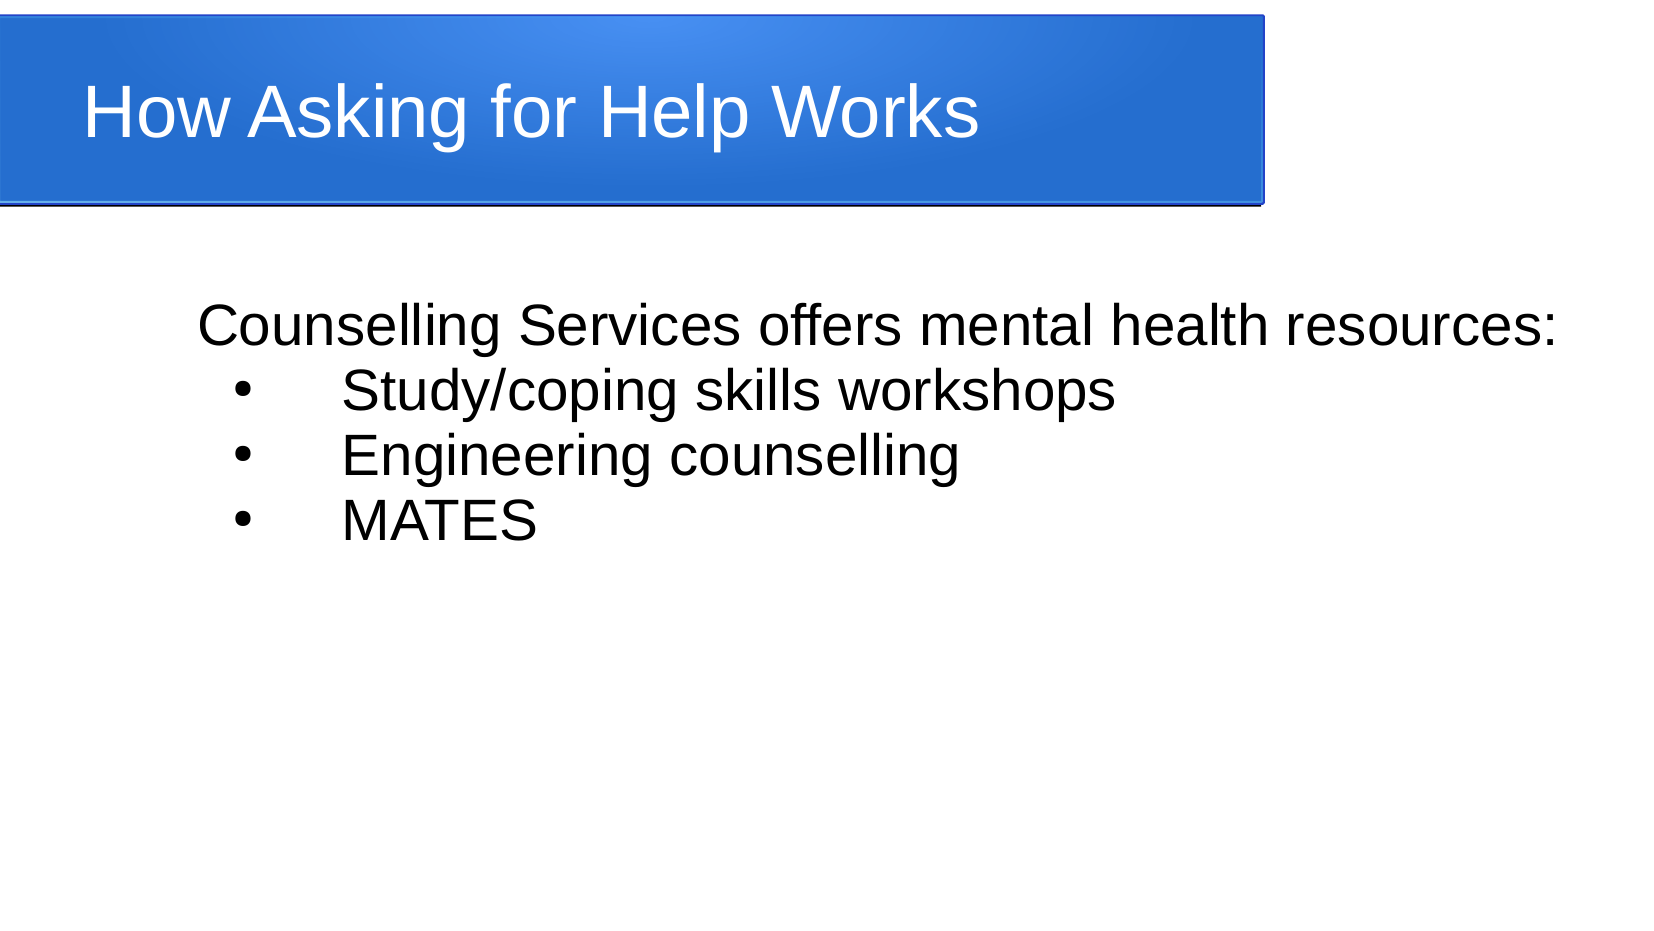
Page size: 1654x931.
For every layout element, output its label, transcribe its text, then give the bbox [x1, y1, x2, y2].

text_box Counselling Services offers mental health resources: Study/coping skills workshops Engineering counselling MATES [182, 285, 1576, 755]
title How Asking for Help Works [82, 35, 1235, 189]
